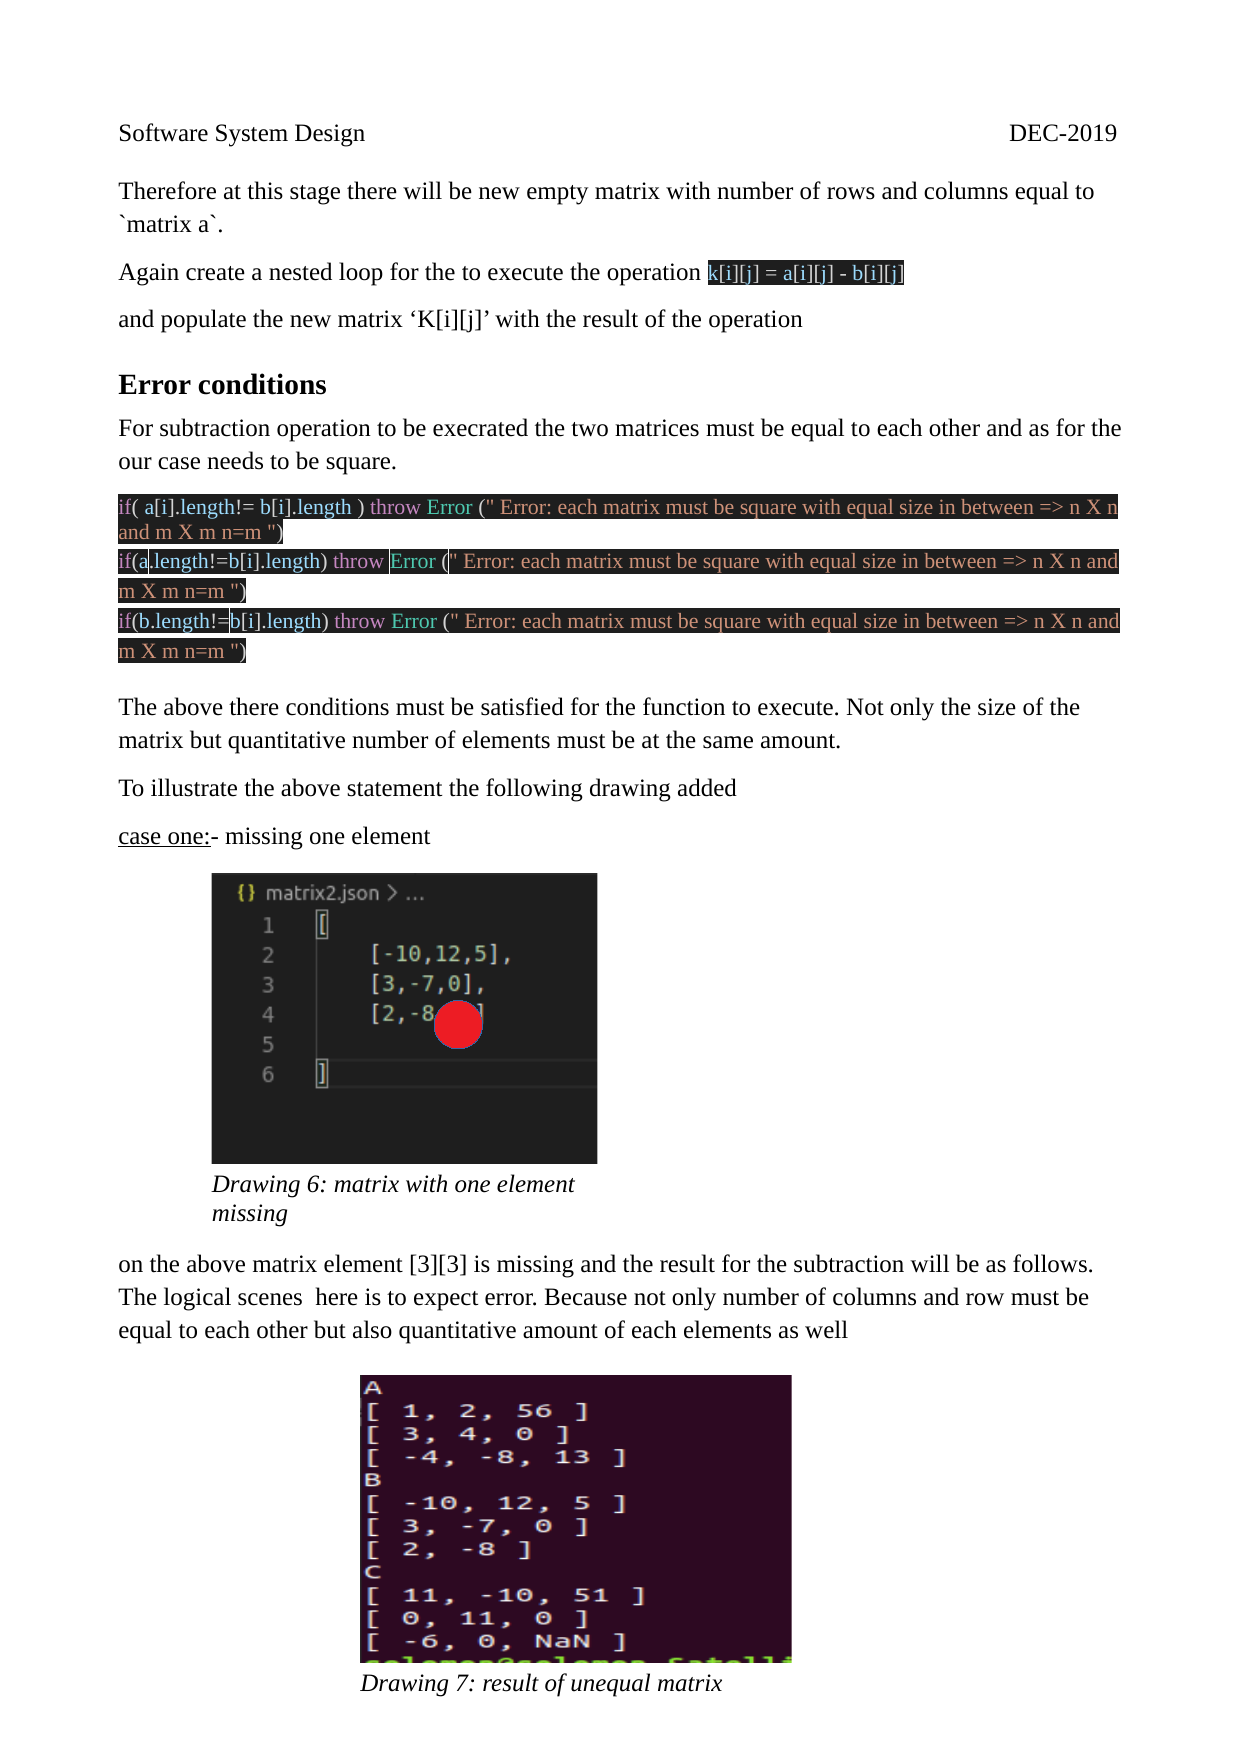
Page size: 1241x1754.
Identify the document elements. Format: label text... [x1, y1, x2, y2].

text Therefore at this stage there will be new empty matrix with number of rows and columns equal to `matrix a`. [118, 176, 1122, 238]
picture [360, 1375, 792, 1663]
text Drawing 7: result of unequal matrix [360, 1663, 880, 1697]
text To illustrate the above statement the following drawing added [118, 773, 1122, 802]
text if(a.length!=b[i].length) throw Error (" Error: each matrix must be square with equal size in between => n X n and m X m n=m ") [118, 544, 1122, 603]
text if( a[i].length!= b[i].length ) throw Error (" Error: each matrix must be square with equal size in between => n X n and m X m n=m ") [118, 494, 1122, 544]
text Again create a nested loop for the to execute the operation k[i][j] = a[i][j] - b[i][j] [118, 257, 1122, 286]
text and populate the new matrix ‘K[i][j]’ with the result of the operation [118, 304, 1122, 333]
text For subtraction operation to be execrated the two matrices must be equal to each other and as for the our case needs to be square. [118, 413, 1122, 475]
text on the above matrix element [3][3] is missing and the result for the subtraction will be as follows. The logical scenes here is to expect error. Because not only number of columns and row must be equal to each other but also quantitative amount of each elements as well [118, 1249, 1122, 1344]
text Drawing 6: matrix with one element missing [212, 1164, 597, 1227]
subtitle Error conditions [118, 367, 1122, 401]
text The above there conditions must be satisfied for the function to execute. Not only the size of the matrix but quantitative number of elements must be at the same amount. [118, 692, 1122, 754]
text case one:- missing one element [118, 821, 1122, 849]
picture [211, 873, 598, 1164]
text if(b.length!=b[i].length) throw Error (" Error: each matrix must be square with equal size in between => n X n and m X m n=m ") [118, 603, 1122, 663]
